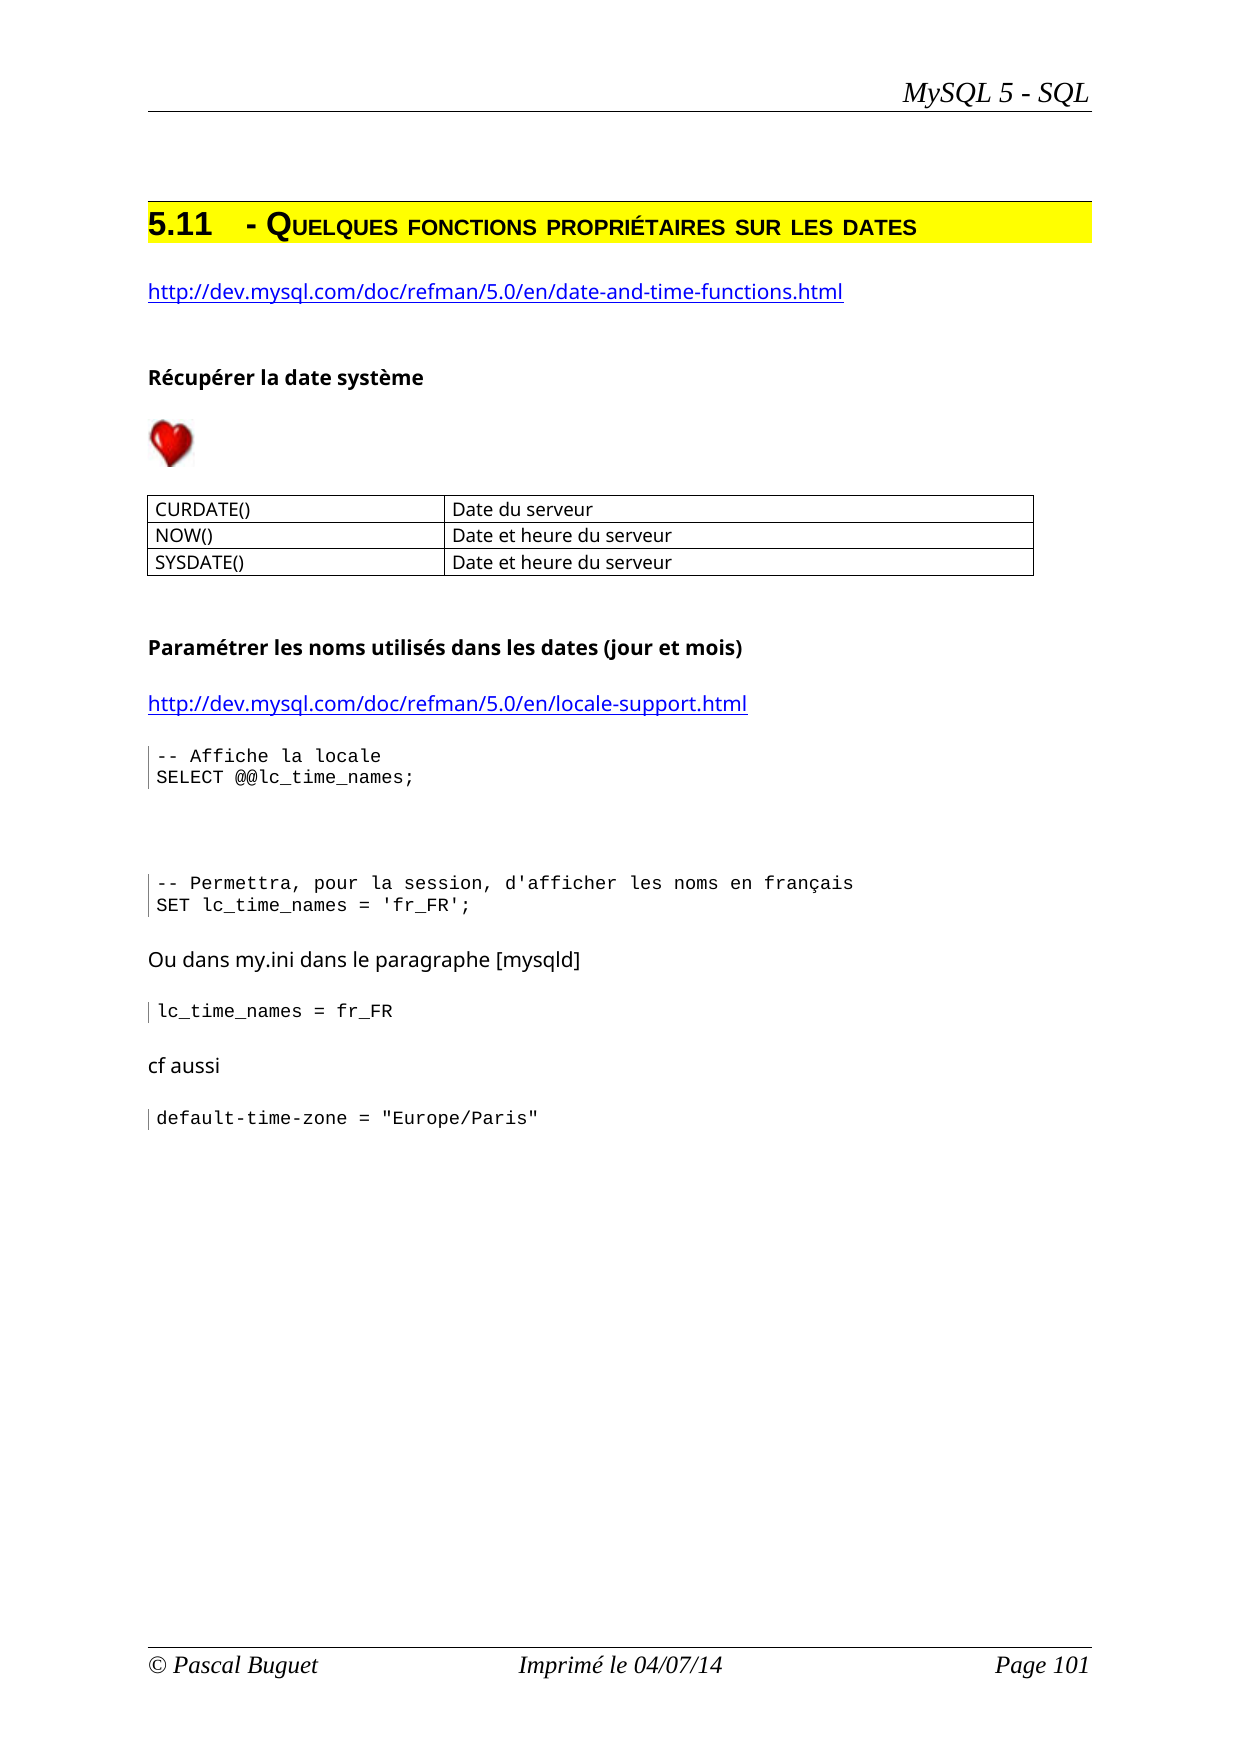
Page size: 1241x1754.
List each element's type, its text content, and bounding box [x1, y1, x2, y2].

text http://dev.mysql.com/doc/refman/5.0/en/date-and-time-functions.html [148, 277, 1092, 306]
table_cell Date et heure du serveur [445, 549, 1033, 575]
text -- Affiche la locale [149, 746, 1092, 768]
text -- Permettra, pour la session, d'afficher les noms en français [149, 874, 1092, 895]
table_cell SYSDATE() [148, 549, 444, 575]
text Paramétrer les noms utilisés dans les dates (jour et mois) [148, 633, 1092, 661]
picture [147, 419, 195, 467]
text cf aussi [148, 1052, 1092, 1080]
table_header CURDATE() [148, 496, 444, 522]
table_cell NOW() [148, 523, 444, 548]
table_cell Date et heure du serveur [445, 523, 1033, 548]
text Ou dans my.ini dans le paragraphe [mysqld] [148, 945, 1092, 973]
text lc_time_names = fr_FR [149, 1002, 1092, 1023]
text http://dev.mysql.com/doc/refman/5.0/en/locale-support.html [148, 689, 1092, 718]
table_header Date du serveur [445, 496, 1033, 522]
text default-time-zone = "Europe/Paris" [148, 1108, 1092, 1130]
text SELECT @@lc_time_names; [149, 768, 1092, 789]
text SET lc_time_names = 'fr_FR'; [149, 895, 1092, 917]
text Récupérer la date système [148, 363, 1092, 391]
subtitle - Quelques fonctions propriétaires sur les dates [148, 202, 1092, 243]
